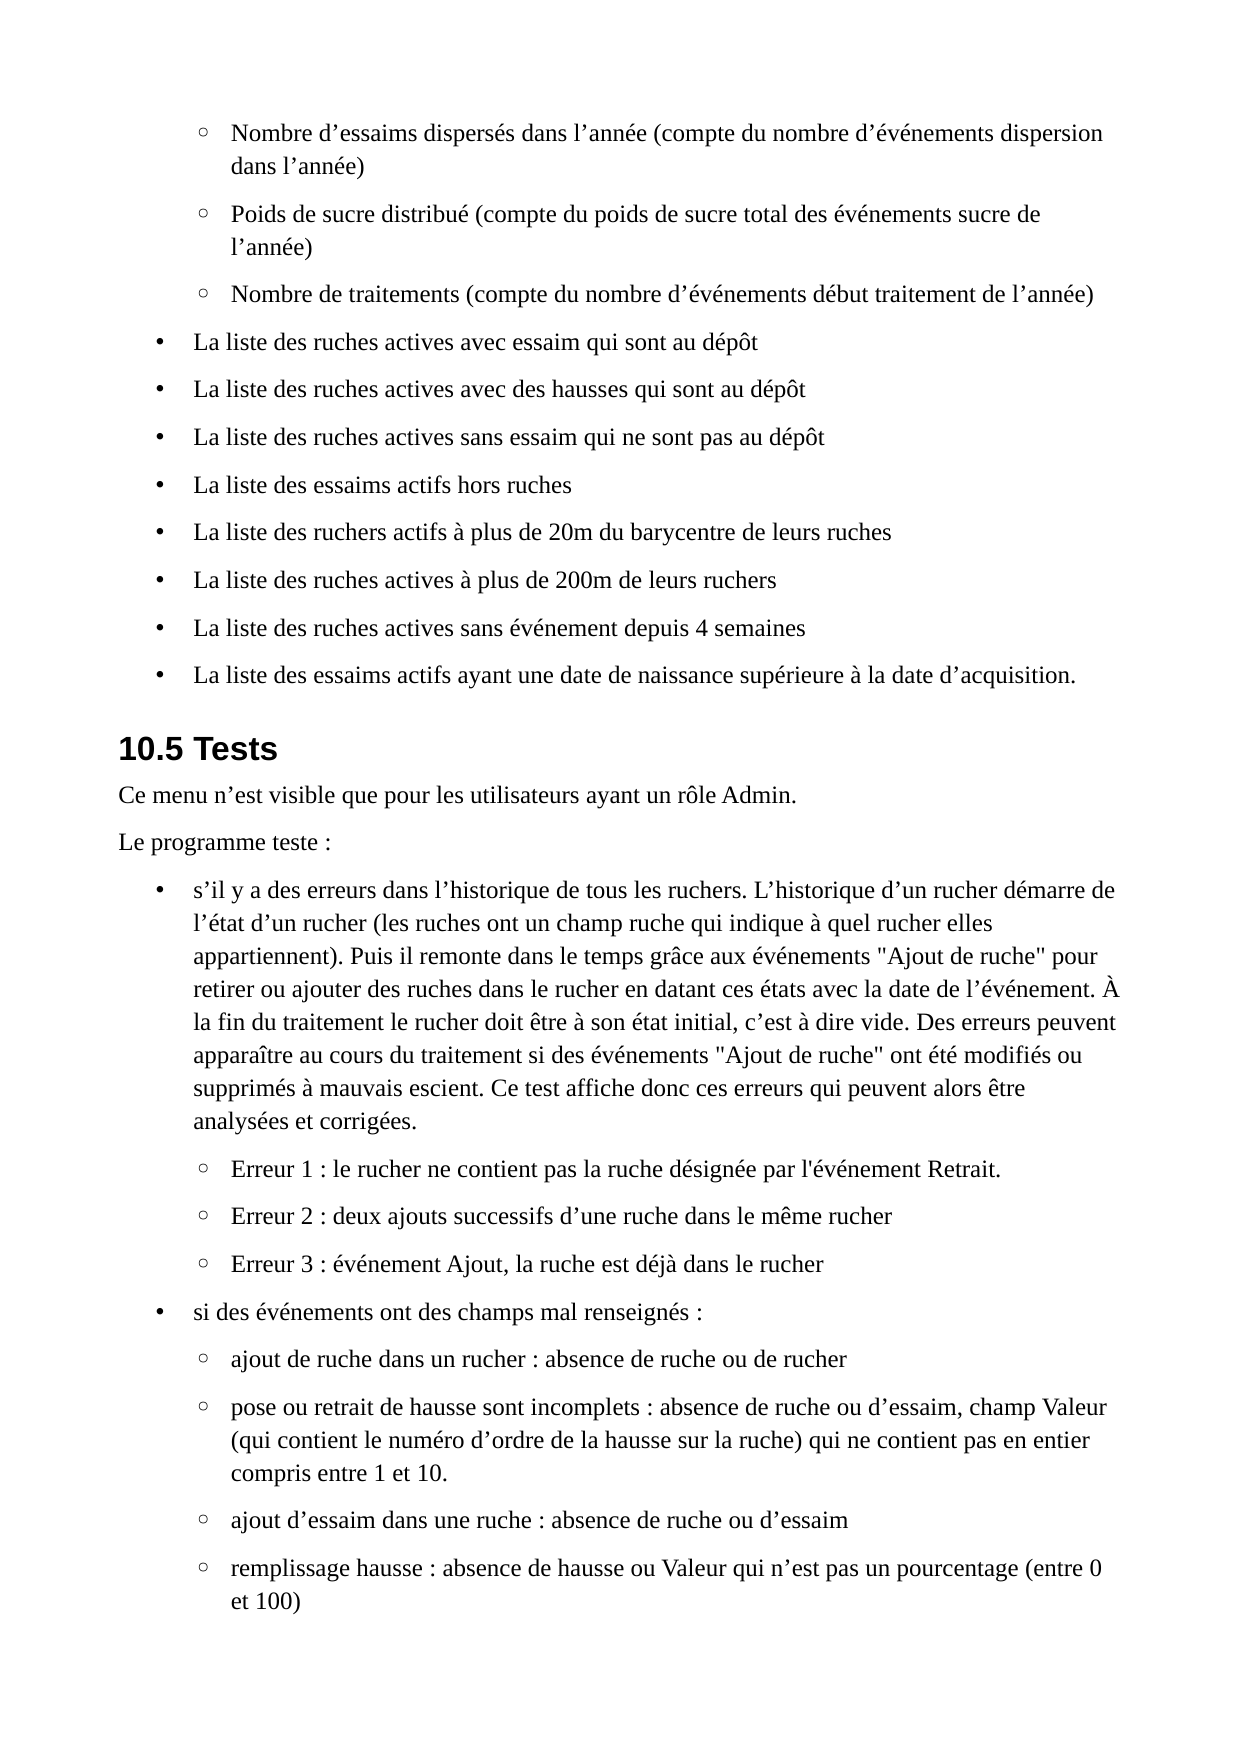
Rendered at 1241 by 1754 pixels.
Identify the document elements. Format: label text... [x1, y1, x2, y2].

list si des événements ont des champs mal renseignés : [156, 1297, 1122, 1325]
list ajout de ruche dans un rucher : absence de ruche ou de rucher [193, 1344, 1122, 1373]
list s’il y a des erreurs dans l’historique de tous les ruchers. L’historique d’un rucher démarre de l’état d’un rucher (les ruches ont un champ ruche qui indique à quel rucher elles appartiennent). Puis il remonte dans le temps grâce aux événements "Ajout de ruche" pour retirer ou ajouter des ruches dans le rucher en datant ces états avec la date de l’événement. À la fin du traitement le rucher doit être à son état initial, c’est à dire vide. Des erreurs peuvent apparaître au cours du traitement si des événements "Ajout de ruche" ont été modifiés ou supprimés à mauvais escient. Ce test affiche donc ces erreurs qui peuvent alors être analysées et corrigées. [156, 875, 1122, 1135]
list Erreur 1 : le rucher ne contient pas la ruche désignée par l'événement Retrait. [193, 1154, 1122, 1182]
list remplissage hausse : absence de hausse ou Valeur qui n’est pas un pourcentage (entre 0 et 100) [193, 1553, 1122, 1615]
list pose ou retrait de hausse sont incomplets : absence de ruche ou d’essaim, champ Valeur (qui contient le numéro d’ordre de la hausse sur la ruche) qui ne contient pas en entier compris entre 1 et 10. [193, 1392, 1122, 1487]
list La liste des essaims actifs hors ruches [156, 470, 1122, 498]
text Le programme teste : [118, 827, 1122, 856]
subtitle Tests [118, 729, 1122, 767]
list La liste des ruchers actifs à plus de 20m du barycentre de leurs ruches [156, 517, 1122, 546]
list Erreur 3 : événement Ajout, la ruche est déjà dans le rucher [193, 1249, 1122, 1278]
list Erreur 2 : deux ajouts successifs d’une ruche dans le même rucher [193, 1201, 1122, 1230]
list La liste des ruches actives sans événement depuis 4 semaines [156, 613, 1122, 641]
list La liste des essaims actifs ayant une date de naissance supérieure à la date d’acquisition. [156, 660, 1122, 689]
list ajout d’essaim dans une ruche : absence de ruche ou d’essaim [193, 1505, 1122, 1534]
list Nombre d’essaims dispersés dans l’année (compte du nombre d’événements dispersion dans l’année) [193, 118, 1122, 180]
list La liste des ruches actives à plus de 200m de leurs ruchers [156, 565, 1122, 594]
list Nombre de traitements (compte du nombre d’événements début traitement de l’année) [193, 279, 1122, 308]
text Ce menu n’est visible que pour les utilisateurs ayant un rôle Admin. [118, 780, 1122, 808]
list La liste des ruches actives avec essaim qui sont au dépôt [156, 327, 1122, 356]
list Poids de sucre distribué (compte du poids de sucre total des événements sucre de l’année) [193, 199, 1122, 261]
list La liste des ruches actives sans essaim qui ne sont pas au dépôt [156, 422, 1122, 451]
list La liste des ruches actives avec des hausses qui sont au dépôt [156, 374, 1122, 403]
